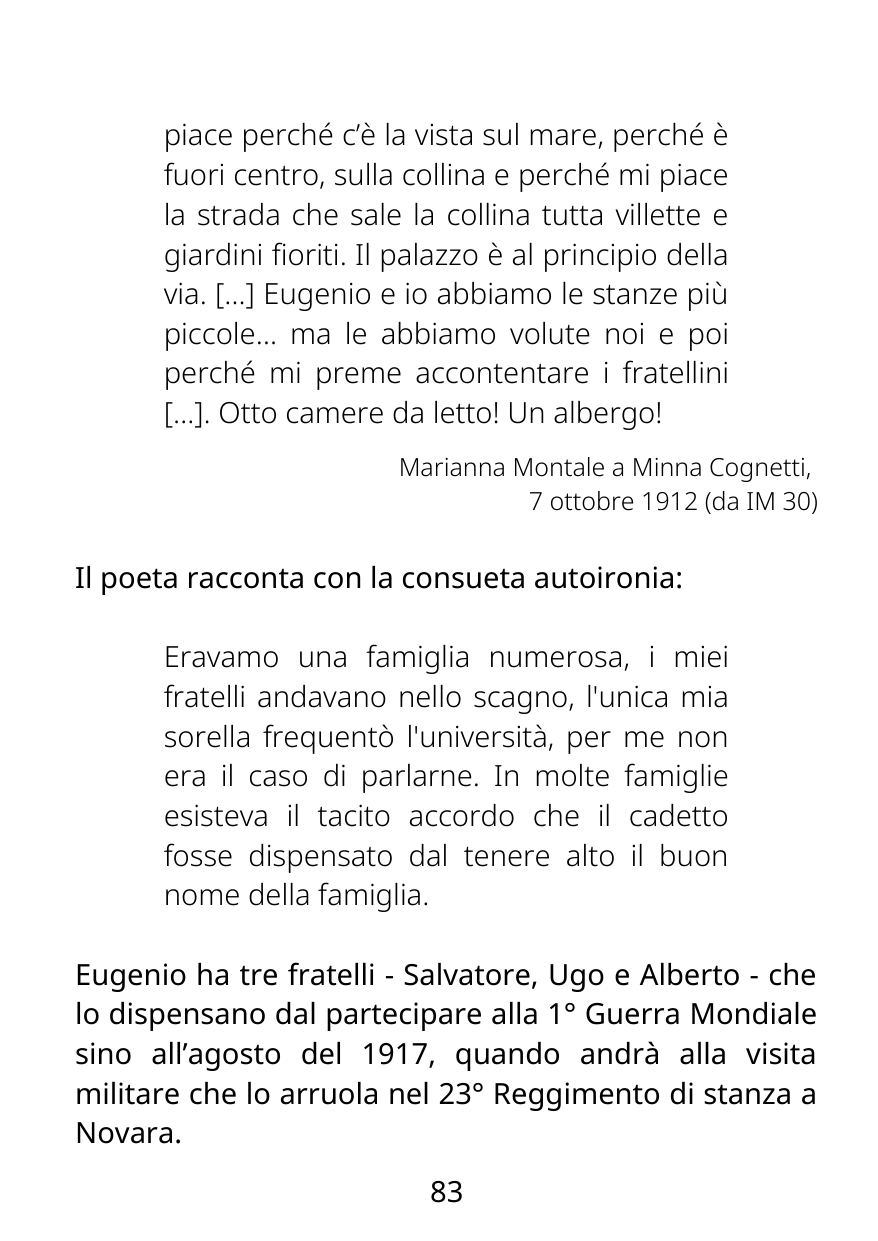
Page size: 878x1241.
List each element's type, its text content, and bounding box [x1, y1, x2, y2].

text Eugenio ha tre fratelli - Salvatore, Ugo e Alberto - che lo dispensano dal partecipare alla 1° Guerra Mondiale sino all’agosto del 1917, quando andrà alla visita militare che lo arruola nel 23° Reggimento di stanza a Novara. [75, 954, 818, 1152]
text Eravamo una famiglia numerosa, i miei fratelli andavano nello scagno, l'unica mia sorella frequentò l'università, per me non era il caso di parlarne. In molte famiglie esisteva il tacito accordo che il cadetto fosse dispensato dal tenere alto il buon nome della famiglia. [163, 636, 729, 914]
text Marianna Montale a Minna Cognetti, 7 ottobre 1912 (da IM 30) [75, 449, 818, 517]
text Il poeta racconta con la consueta autoironia: [75, 557, 818, 597]
text piace perché c’è la vista sul mare, perché è fuori centro, sulla collina e perché mi piace la strada che sale la collina tutta villette e giardini fioriti. Il palazzo è al principio della via. […] Eugenio e io abbiamo le stanze più piccole… ma le abbiamo volute noi e poi perché mi preme accontentare i fratellini […]. Otto camere da letto! Un albergo! [163, 115, 729, 432]
